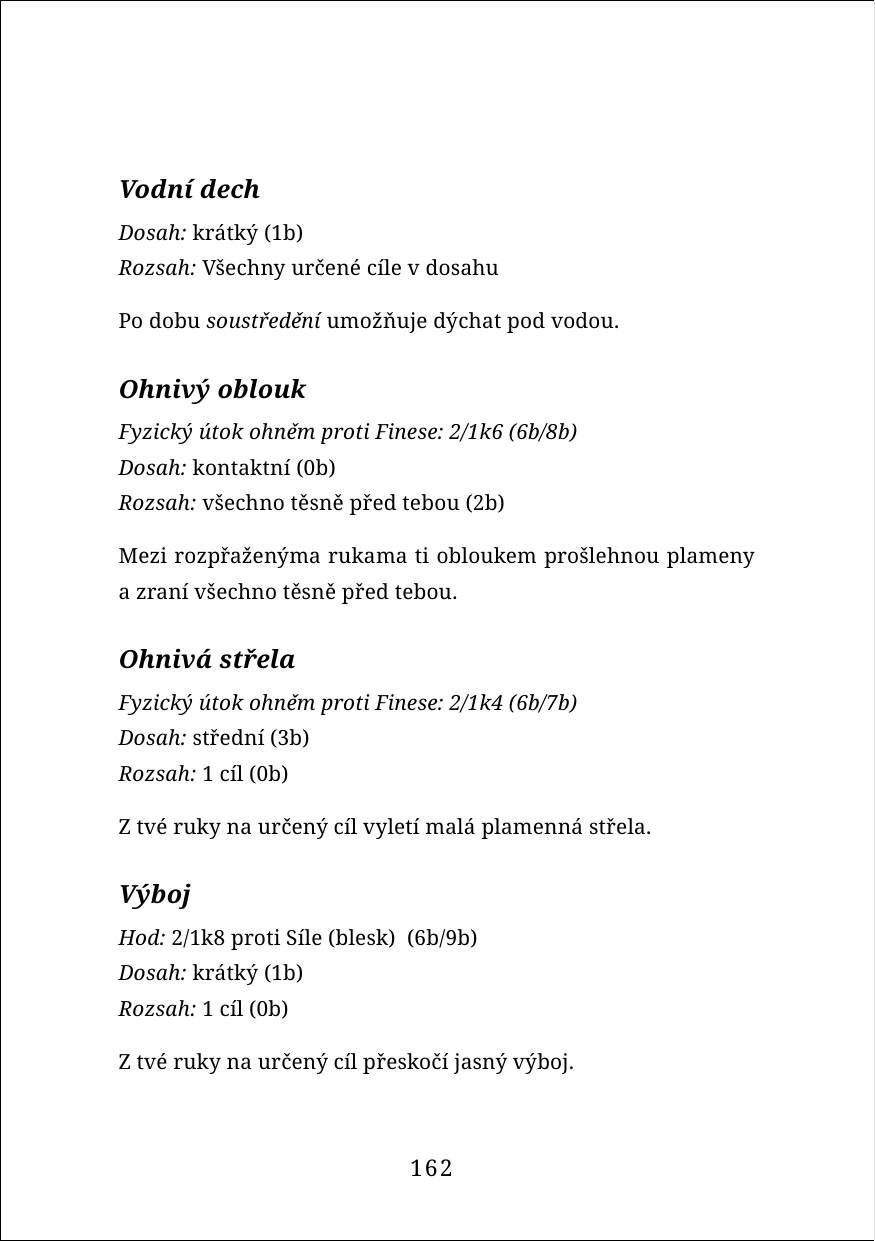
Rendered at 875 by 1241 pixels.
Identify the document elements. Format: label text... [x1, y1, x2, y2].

text Z tvé ruky na určený cíl přeskočí jasný výboj. [118, 1047, 756, 1076]
text Mezi rozpřaženýma rukama ti obloukem prošlehnou plameny a zraní všechno těsně před tebou. [118, 541, 756, 605]
subtitle Vodní dech [118, 172, 756, 206]
text Z tvé ruky na určený cíl vyletí malá plamenná střela. [118, 812, 756, 841]
text Po dobu soustředění umožňuje dýchat pod vodou. [118, 306, 756, 335]
subtitle Výboj [118, 877, 756, 911]
subtitle Ohnivý oblouk [118, 371, 756, 405]
subtitle Ohnivá střela [118, 642, 756, 676]
text Fyzický útok ohněm proti Finese: 2/1k4 (6b/7b) Dosah: střední (3b) Rozsah: 1 cíl (0b) [118, 688, 756, 787]
text Hod: 2/1k8 proti Síle (blesk) (6b/9b) Dosah: krátký (1b) Rozsah: 1 cíl (0b) [118, 923, 756, 1022]
text Fyzický útok ohněm proti Finese: 2/1k6 (6b/8b) Dosah: kontaktní (0b) Rozsah: všechno těsně před tebou (2b) [118, 417, 756, 517]
text Dosah: krátký (1b) Rozsah: Všechny určené cíle v dosahu [118, 218, 756, 282]
